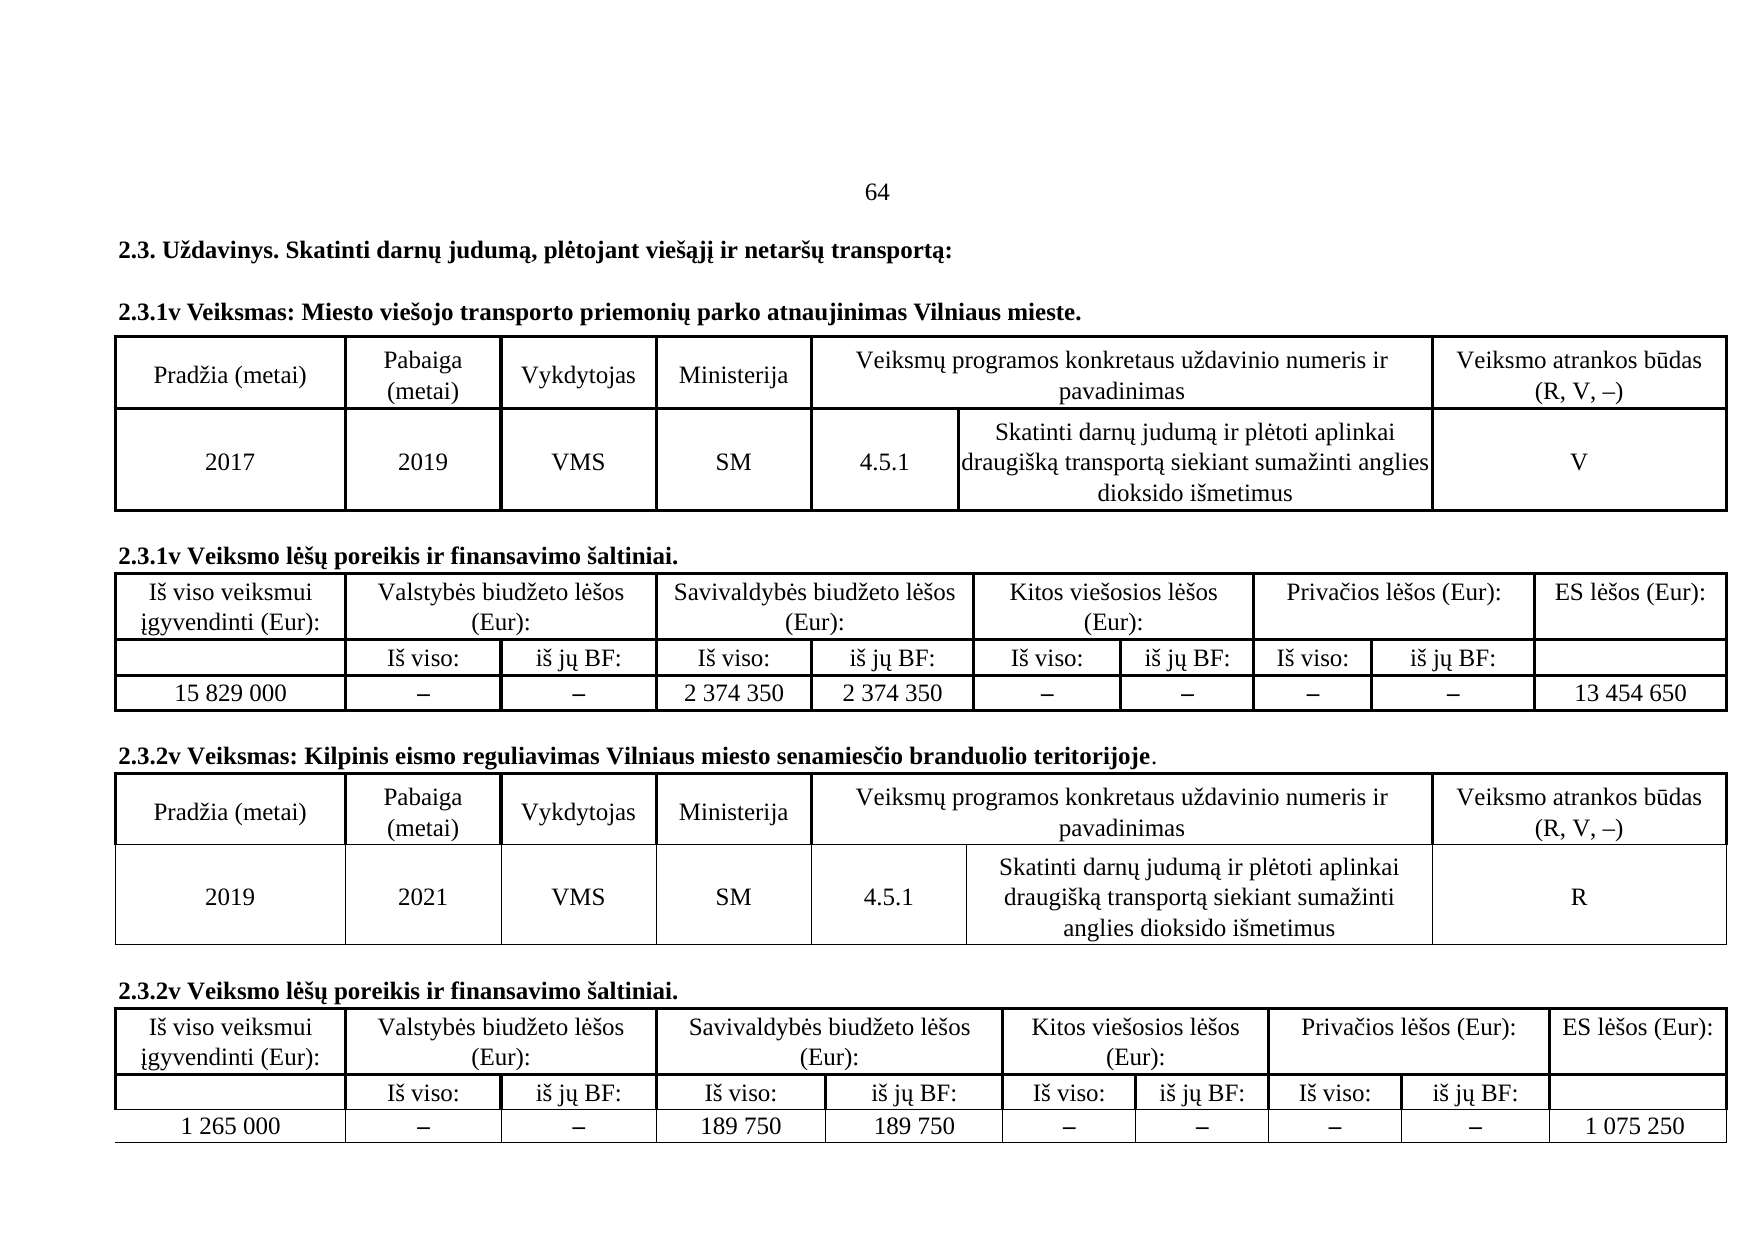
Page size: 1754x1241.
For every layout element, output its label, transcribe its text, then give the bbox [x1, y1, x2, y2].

table_header Valstybės biudžeto lėšos (Eur): [347, 575, 655, 638]
table_cell iš jų BF: [503, 1076, 655, 1108]
table_cell – [1269, 1110, 1401, 1142]
table_cell 2019 [347, 410, 499, 509]
table_header Ministerija [658, 775, 810, 844]
table_cell – [502, 1110, 656, 1142]
table_cell 1 075 250 [1550, 1110, 1726, 1142]
table_cell Skatinti darnų judumą ir plėtoti aplinkai draugišką transportą siekiant sumažinti anglies dioksido išmetimus [967, 845, 1432, 944]
text 2.3.2v Veiksmo lėšų poreikis ir finansavimo šaltiniai. [118, 976, 1636, 1005]
table_cell iš jų BF: [1403, 1076, 1548, 1108]
table_header Kitos viešosios lėšos (Eur): [1004, 1010, 1267, 1073]
table_cell iš jų BF: [1373, 641, 1533, 674]
table_cell 2021 [346, 845, 501, 944]
text 2.3.1v Veiksmas: Miesto viešojo transporto priemonių parko atnaujinimas Vilniaus mieste. [118, 297, 1636, 326]
table_header Iš viso veiksmui įgyvendinti (Eur): [117, 1010, 344, 1073]
table_header Savivaldybės biudžeto lėšos (Eur): [658, 575, 972, 638]
table_header Veiksmų programos konkretaus uždavinio numeris ir pavadinimas [813, 338, 1431, 407]
table_header Kitos viešosios lėšos (Eur): [975, 575, 1252, 638]
table_cell 4.5.1 [812, 845, 966, 944]
table_cell VMS [503, 410, 655, 509]
table_header Pabaiga (metai) [347, 775, 499, 844]
table_cell Iš viso: [975, 641, 1119, 674]
table_cell – [1373, 677, 1533, 709]
table_header Veiksmo atrankos būdas (R, V, –) [1434, 775, 1725, 844]
table_header Pradžia (metai) [117, 775, 344, 844]
table_cell [1536, 641, 1725, 674]
table_cell – [1003, 1110, 1135, 1142]
table_header Veiksmo atrankos būdas (R, V, –) [1434, 338, 1725, 407]
table_cell iš jų BF: [1137, 1076, 1267, 1108]
table_cell – [503, 677, 655, 709]
table_cell iš jų BF: [827, 1076, 1001, 1108]
table_cell – [975, 677, 1119, 709]
table_header Pradžia (metai) [117, 338, 344, 407]
table_header Ministerija [658, 338, 810, 407]
table_cell 2019 [116, 845, 345, 944]
table_cell Iš viso: [1270, 1076, 1400, 1108]
table_cell R [1433, 845, 1726, 944]
table_cell – [1136, 1110, 1268, 1142]
table_cell – [1255, 677, 1370, 709]
table_header Privačios lėšos (Eur): [1255, 575, 1533, 638]
table_header Privačios lėšos (Eur): [1270, 1010, 1548, 1073]
table_cell V [1434, 410, 1725, 509]
table_header Vykdytojas [503, 338, 655, 407]
table_cell 2 374 350 [658, 677, 810, 709]
table_cell 189 750 [657, 1110, 825, 1142]
table_cell [117, 641, 344, 674]
table_cell Iš viso: [658, 1076, 824, 1108]
table_header Veiksmų programos konkretaus uždavinio numeris ir pavadinimas [813, 775, 1431, 844]
table_header ES lėšos (Eur): [1551, 1010, 1725, 1073]
text 2.3.2v Veiksmas: Kilpinis eismo reguliavimas Vilniaus miesto senamiesčio branduolio teritorijoje. [118, 741, 1636, 770]
table_cell 1 265 000 [115, 1110, 345, 1142]
table_cell – [346, 1110, 501, 1142]
table_cell iš jų BF: [1122, 641, 1252, 674]
table_cell VMS [502, 845, 656, 944]
table_cell Iš viso: [1004, 1076, 1134, 1108]
text 2.3.1v Veiksmo lėšų poreikis ir finansavimo šaltiniai. [118, 541, 1636, 569]
table_cell Iš viso: [347, 1076, 499, 1108]
text 2.3. Uždavinys. Skatinti darnų judumą, plėtojant viešąjį ir netaršų transportą: [118, 235, 1636, 263]
table_cell [117, 1076, 344, 1108]
table_header ES lėšos (Eur): [1536, 575, 1725, 638]
table_cell [1551, 1076, 1725, 1108]
table_cell iš jų BF: [813, 641, 972, 674]
table_cell – [347, 677, 499, 709]
table_cell 15 829 000 [117, 677, 344, 709]
table_cell Iš viso: [1255, 641, 1370, 674]
table_cell SM [657, 845, 811, 944]
table_cell 189 750 [826, 1110, 1002, 1142]
table_cell SM [658, 410, 810, 509]
table_header Valstybės biudžeto lėšos (Eur): [347, 1010, 655, 1073]
table_cell iš jų BF: [503, 641, 655, 674]
table_cell 4.5.1 [813, 410, 957, 509]
table_header Pabaiga (metai) [347, 338, 499, 407]
table_header Iš viso veiksmui įgyvendinti (Eur): [117, 575, 344, 638]
table_cell 13 454 650 [1536, 677, 1725, 709]
table_header Savivaldybės biudžeto lėšos (Eur): [658, 1010, 1001, 1073]
table_header Vykdytojas [503, 775, 655, 844]
table_cell Skatinti darnų judumą ir plėtoti aplinkai draugišką transportą siekiant sumažinti anglies dioksido išmetimus [960, 410, 1431, 509]
table_cell – [1402, 1110, 1549, 1142]
table_cell Iš viso: [658, 641, 810, 674]
table_cell 2017 [117, 410, 344, 509]
table_cell 2 374 350 [813, 677, 972, 709]
table_cell – [1122, 677, 1252, 709]
table_cell Iš viso: [347, 641, 499, 674]
